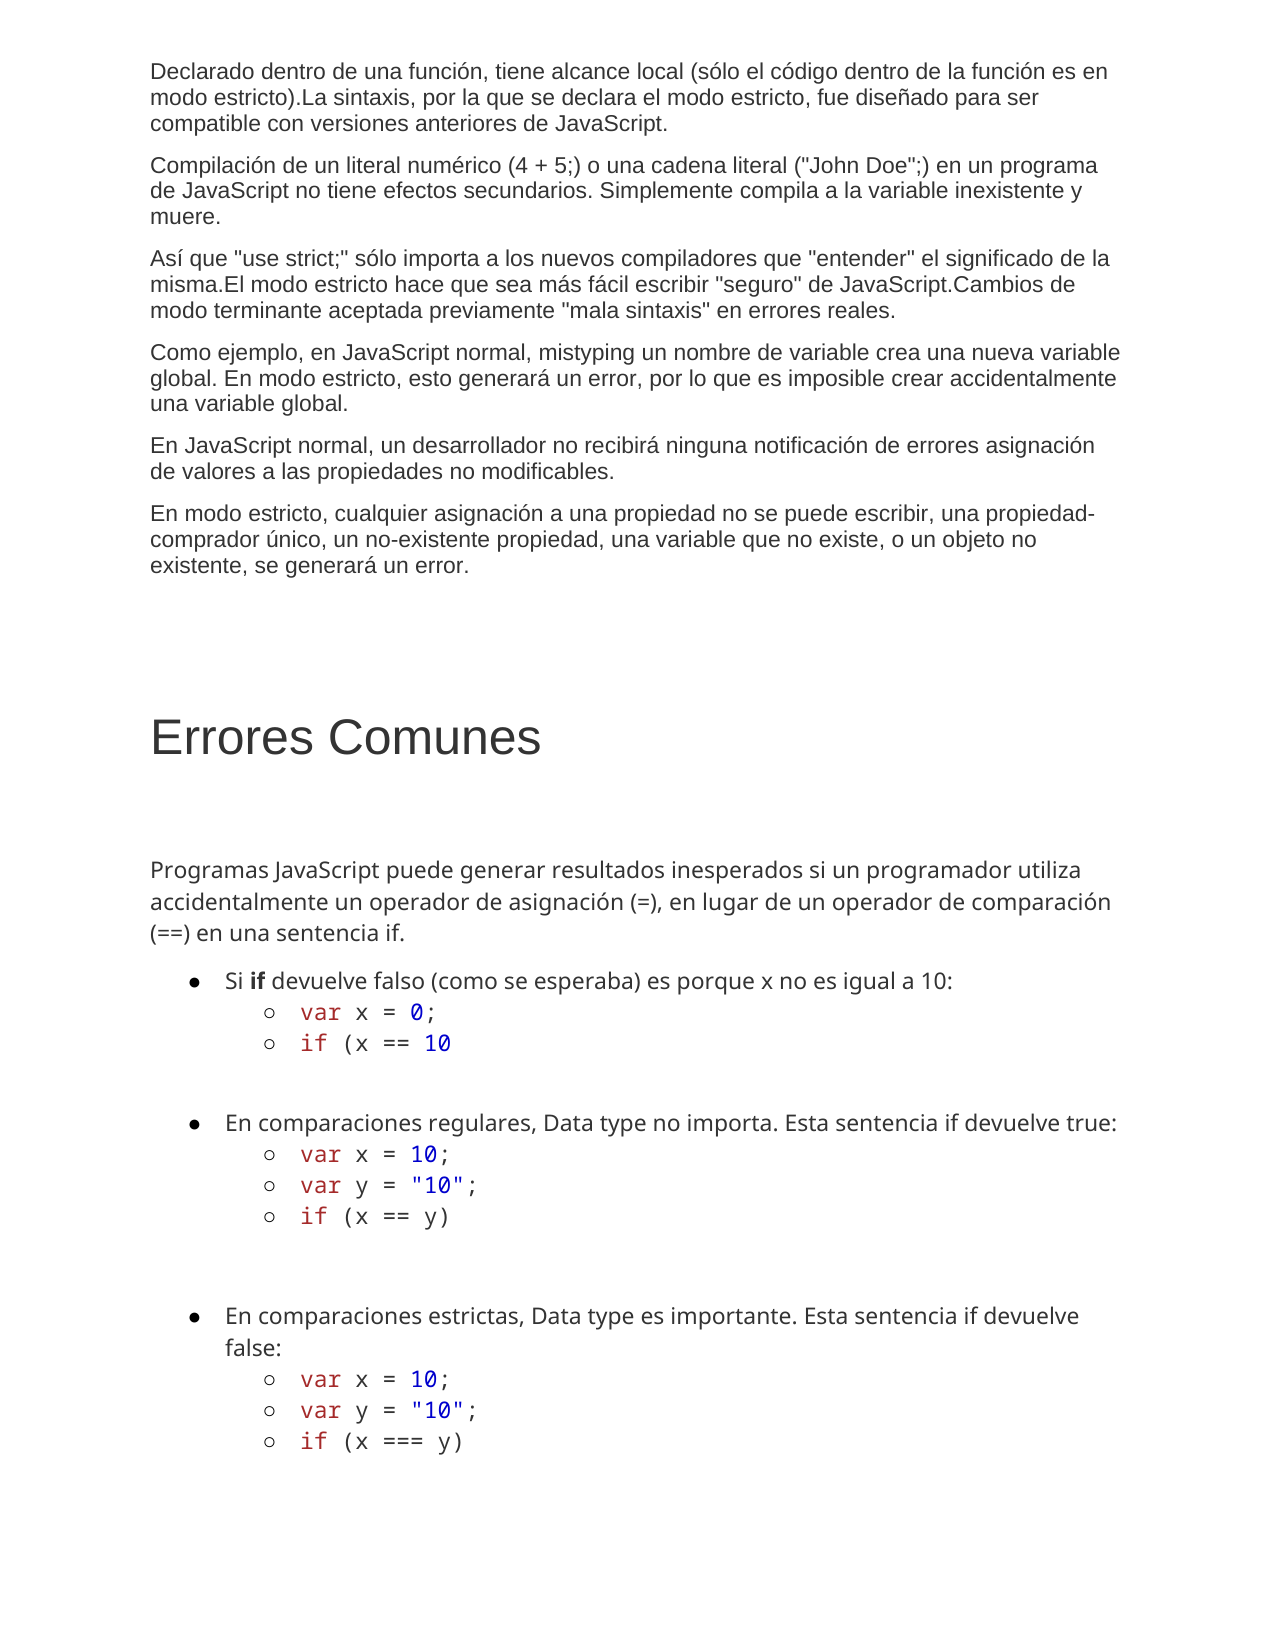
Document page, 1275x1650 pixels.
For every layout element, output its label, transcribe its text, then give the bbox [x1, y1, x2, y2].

list if (x == 10 [262, 1027, 1125, 1059]
text En modo estricto, cualquier asignación a una propiedad no se puede escribir, una propiedad-comprador único, un no-existente propiedad, una variable que no existe, o un objeto no existente, se generará un error. [150, 501, 1125, 578]
text Errores Comunes [150, 709, 1125, 765]
list if (x === y) [262, 1425, 1125, 1457]
list En comparaciones regulares, Data type no importa. Esta sentencia if devuelve true: [187, 1107, 1125, 1138]
text Programas JavaScript puede generar resultados inesperados si un programador utiliza accidentalmente un operador de asignación (=), en lugar de un operador de comparación (==) en una sentencia if. [150, 854, 1125, 948]
text En JavaScript normal, un desarrollador no recibirá ninguna notificación de errores asignación de valores a las propiedades no modificables. [150, 433, 1125, 484]
list var x = 0; [262, 996, 1125, 1027]
text Como ejemplo, en JavaScript normal, mistyping un nombre de variable crea una nueva variable global. En modo estricto, esto generará un error, por lo que es imposible crear accidentalmente una variable global. [150, 340, 1125, 417]
list var y = "10"; [262, 1169, 1125, 1200]
list Si if devuelve falso (como se esperaba) es porque x no es igual a 10: [187, 965, 1125, 996]
list var y = "10"; [262, 1394, 1125, 1425]
list var x = 10; [262, 1138, 1125, 1169]
text Compilación de un literal numérico (4 + 5;) o una cadena literal ("John Doe";) en un programa de JavaScript no tiene efectos secundarios. Simplemente compila a la variable inexistente y muere. [150, 153, 1125, 229]
list En comparaciones estrictas, Data type es importante. Esta sentencia if devuelve false: [187, 1300, 1125, 1363]
list if (x == y) [262, 1200, 1125, 1232]
text Declarado dentro de una función, tiene alcance local (sólo el código dentro de la función es en modo estricto).La sintaxis, por la que se declara el modo estricto, fue diseñado para ser compatible con versiones anteriores de JavaScript. [150, 59, 1125, 136]
list var x = 10; [262, 1363, 1125, 1394]
text Así que "use strict;" sólo importa a los nuevos compiladores que "entender" el significado de la misma.El modo estricto hace que sea más fácil escribir "seguro" de JavaScript.Cambios de modo terminante aceptada previamente "mala sintaxis" en errores reales. [150, 246, 1125, 323]
